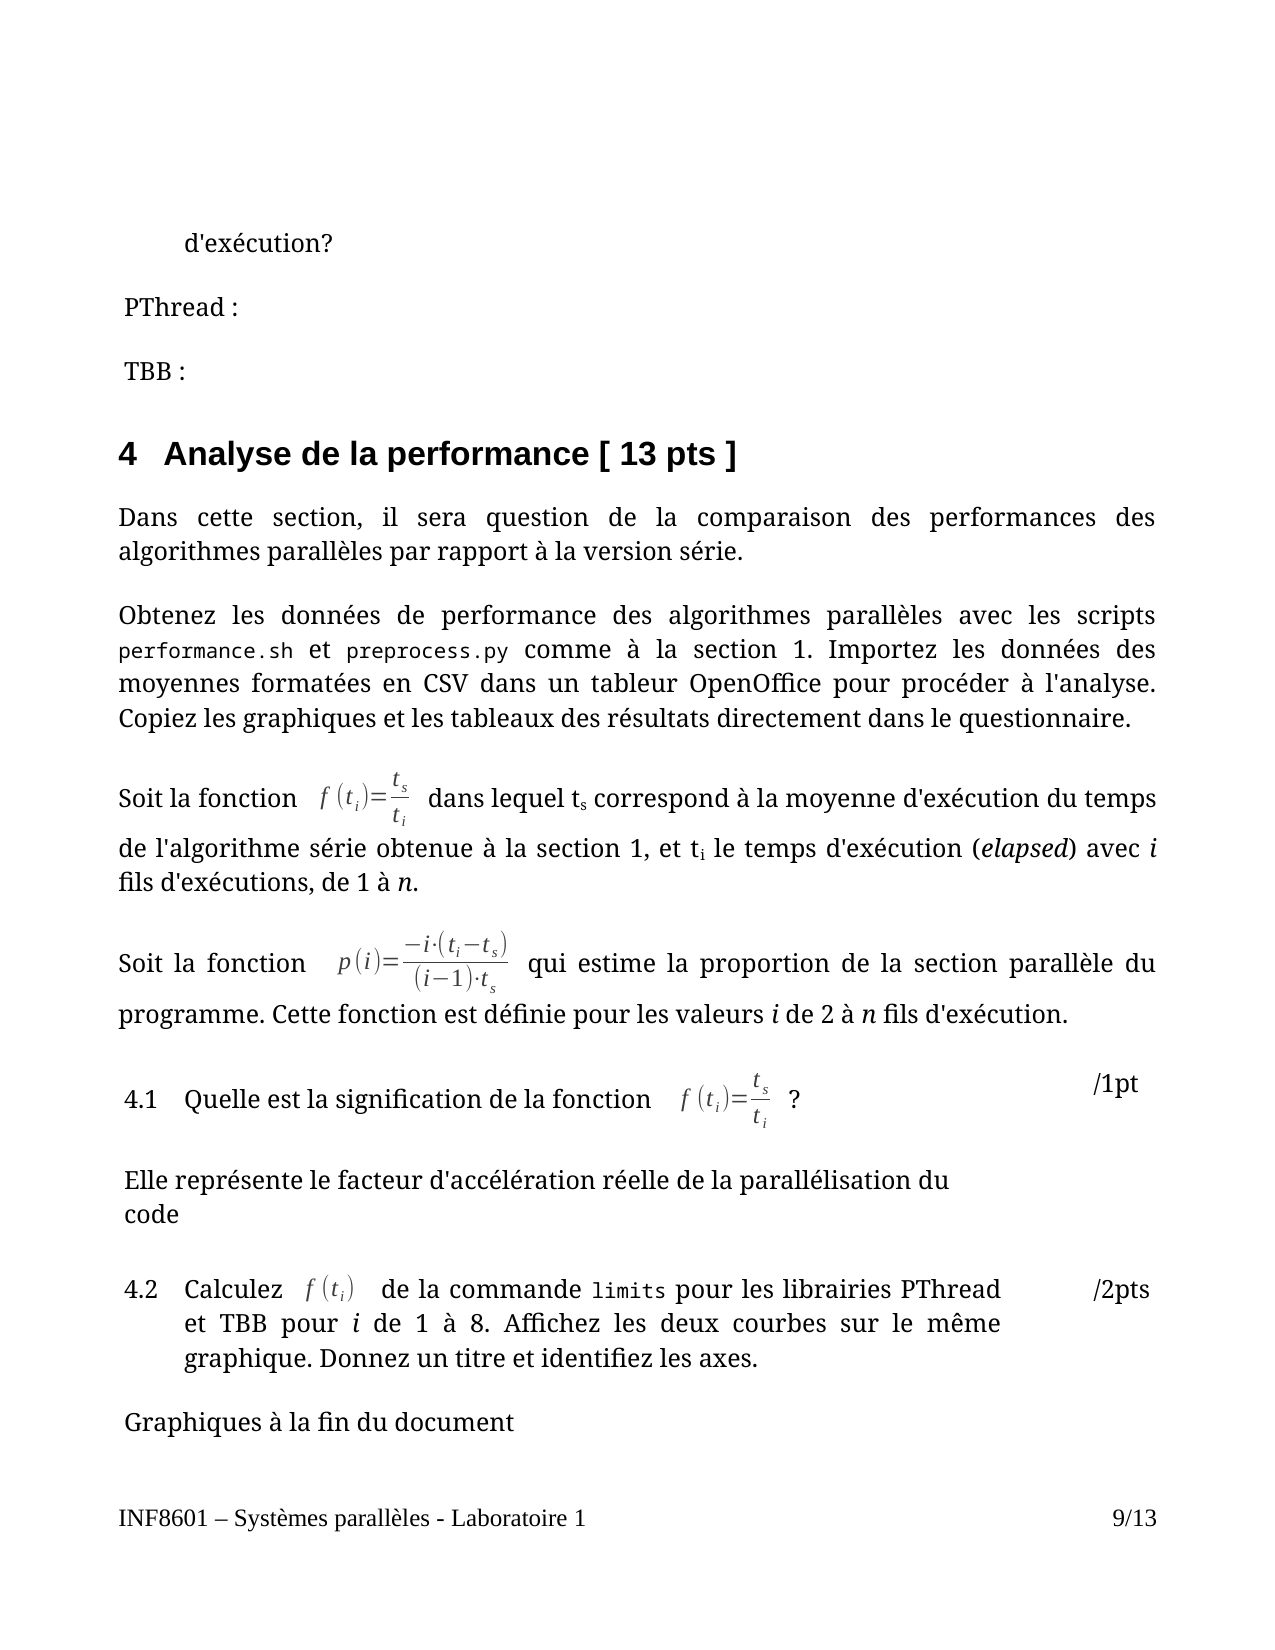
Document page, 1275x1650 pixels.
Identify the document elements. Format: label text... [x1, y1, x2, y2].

table_header [1008, 1045, 1081, 1251]
table_header /1pt [1081, 1045, 1157, 1251]
table_cell d'exécution? PThread : TBB : [118, 205, 1007, 409]
subtitle Analyse de la performance [ 13 pts ] [118, 434, 1157, 472]
text Soit la fonctiondans lequel ts correspond à la moyenne d'exécution du temps de l'algorithme série obtenue à la section 1, et ti le temps d'exécution (elapsed) avec i fils d'exécutions, de 1 à n. [118, 764, 1157, 899]
table_cell [1008, 205, 1077, 409]
table_cell [1077, 205, 1157, 409]
text Dans cette section, il sera question de la comparaison des performances des algorithmes parallèles par rapport à la version série. [118, 500, 1157, 568]
table_cell [1008, 1251, 1081, 1459]
text Soit la fonction qui estime la proportion de la section parallèle du programme. Cette fonction est définie pour les valeurs i de 2 à n fils d'exécution. [118, 929, 1157, 1030]
table_cell /2pts [1081, 1251, 1157, 1459]
table_header Quelle est la signification de la fonction ? Elle représente le facteur d'accélération réelle de la parallélisation du code [118, 1045, 1007, 1251]
table_cell Calculez de la commande limits pour les librairies PThread et TBB pour i de 1 à 8. Affichez les deux courbes sur le même graphique. Donnez un titre et identifiez les axes. Graphiques à la fin du document [118, 1251, 1007, 1459]
text Obtenez les données de performance des algorithmes parallèles avec les scripts performance.sh et preprocess.py comme à la section 1. Importez les données des moyennes formatées en CSV dans un tableur OpenOffice pour procéder à l'analyse. Copiez les graphiques et les tableaux des résultats directement dans le questionnaire. [118, 598, 1157, 734]
